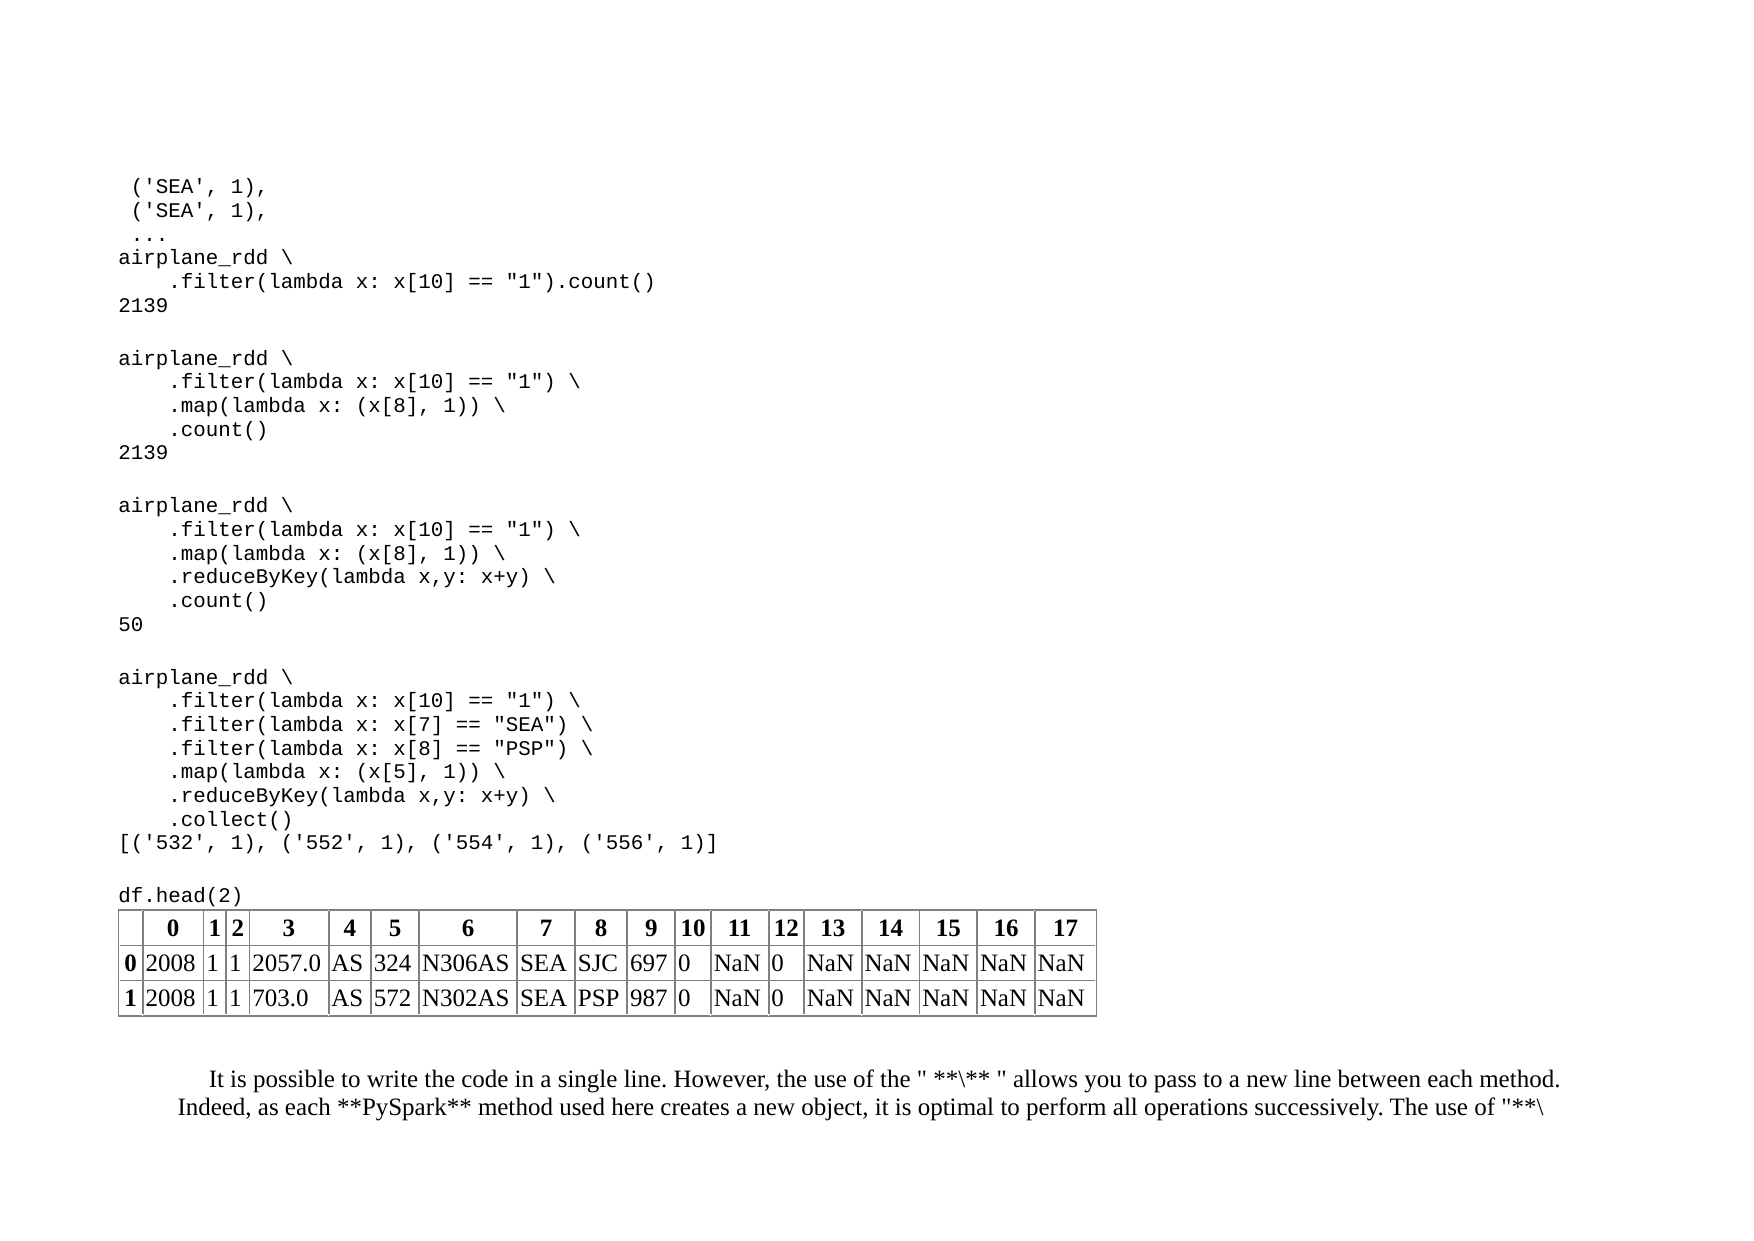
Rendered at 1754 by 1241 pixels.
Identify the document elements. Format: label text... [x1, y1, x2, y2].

text ('SEA', 1), [118, 176, 1636, 200]
table_cell NaN [920, 946, 976, 980]
table_cell 2008 [143, 981, 203, 1015]
table_header 3 [250, 911, 328, 945]
table_header 16 [978, 911, 1034, 945]
text .reduceByKey(lambda x,y: x+y) \ [118, 566, 1636, 590]
table_header 10 [676, 911, 710, 945]
text airplane_rdd \ [118, 667, 1636, 690]
table_header 1 [204, 911, 225, 945]
table_cell NaN [1035, 980, 1096, 1015]
text .collect() [118, 809, 1636, 832]
text .count() [118, 419, 1636, 442]
table_header 8 [576, 911, 626, 945]
text airplane_rdd \ [118, 348, 1636, 371]
table_cell 987 [627, 981, 675, 1015]
table_cell 703.0 [249, 981, 328, 1015]
table_cell PSP [575, 981, 627, 1015]
table_cell 572 [371, 981, 419, 1015]
table_cell SEA [518, 946, 574, 980]
text .filter(lambda x: x[10] == "1") \ [118, 371, 1636, 395]
text .reduceByKey(lambda x,y: x+y) \ [118, 785, 1636, 809]
table_header 14 [863, 911, 919, 945]
text .count() [118, 590, 1636, 614]
table_header 12 [770, 911, 803, 945]
table_cell 1 [227, 946, 249, 980]
table_header [119, 911, 142, 945]
table_header 11 [712, 911, 768, 945]
text airplane_rdd \ [118, 247, 1636, 271]
text .map(lambda x: (x[5], 1)) \ [118, 761, 1636, 785]
table_cell NaN [978, 946, 1034, 980]
text airplane_rdd \ [118, 495, 1636, 519]
text It is possible to write the code in a single line. However, the use of the " **\** " allows you to pass to a new line between each method. Indeed, as each **PySpark** method used here creates a new object, it is optimal to perform all operations successively. The use of "**\ [177, 1064, 1577, 1121]
table_cell NaN [1036, 945, 1096, 980]
table_header 5 [372, 911, 418, 945]
table_cell SEA [517, 981, 575, 1015]
table_cell N302AS [419, 981, 517, 1015]
table_header 15 [920, 911, 976, 945]
table_cell NaN [977, 981, 1034, 1015]
table_cell 0 [676, 946, 710, 980]
table_cell 2008 [144, 946, 203, 980]
text .filter(lambda x: x[7] == "SEA") \ [118, 714, 1636, 738]
text 50 [118, 614, 1636, 637]
text 2139 [118, 442, 1636, 466]
text .map(lambda x: (x[8], 1)) \ [118, 395, 1636, 419]
text [('532', 1), ('552', 1), ('554', 1), ('556', 1)] [118, 832, 1636, 856]
table_cell 0 [770, 946, 803, 980]
table_header 6 [420, 911, 516, 945]
text .filter(lambda x: x[8] == "PSP") \ [118, 738, 1636, 761]
table_cell NaN [861, 981, 919, 1015]
table_header 0 [144, 911, 203, 945]
table_cell 697 [628, 946, 674, 980]
table_header 9 [628, 911, 674, 945]
table_cell NaN [919, 981, 977, 1015]
text ('SEA', 1), [118, 200, 1636, 224]
table_cell AS [328, 981, 371, 1015]
text .filter(lambda x: x[10] == "1").count() [118, 271, 1636, 294]
text ... [118, 224, 1636, 247]
table_cell AS [330, 946, 370, 980]
table_cell SJC [576, 946, 626, 980]
table_cell N306AS [420, 946, 516, 980]
table_header 13 [805, 911, 861, 945]
table_cell 0 [119, 946, 142, 980]
text .filter(lambda x: x[10] == "1") \ [118, 519, 1636, 543]
table_cell 0 [675, 981, 711, 1015]
table_header 17 [1036, 911, 1096, 945]
text 2139 [118, 294, 1636, 318]
table_cell NaN [804, 981, 861, 1015]
table_cell 1 [226, 981, 249, 1015]
table_cell NaN [863, 946, 919, 980]
table_cell 1 [119, 981, 142, 1015]
table_header 2 [227, 911, 249, 945]
table_header 7 [518, 911, 574, 945]
table_cell 0 [768, 981, 804, 1015]
text .filter(lambda x: x[10] == "1") \ [118, 690, 1636, 714]
table_header 4 [330, 911, 370, 945]
table_cell NaN [711, 981, 768, 1015]
text .map(lambda x: (x[8], 1)) \ [118, 543, 1636, 566]
table_cell 1 [203, 981, 226, 1015]
table_cell 2057.0 [250, 946, 328, 980]
table_cell 324 [372, 946, 418, 980]
table_cell 1 [204, 946, 225, 980]
table_cell NaN [805, 946, 861, 980]
text df.head(2) [118, 885, 1636, 909]
table_cell NaN [712, 946, 768, 980]
